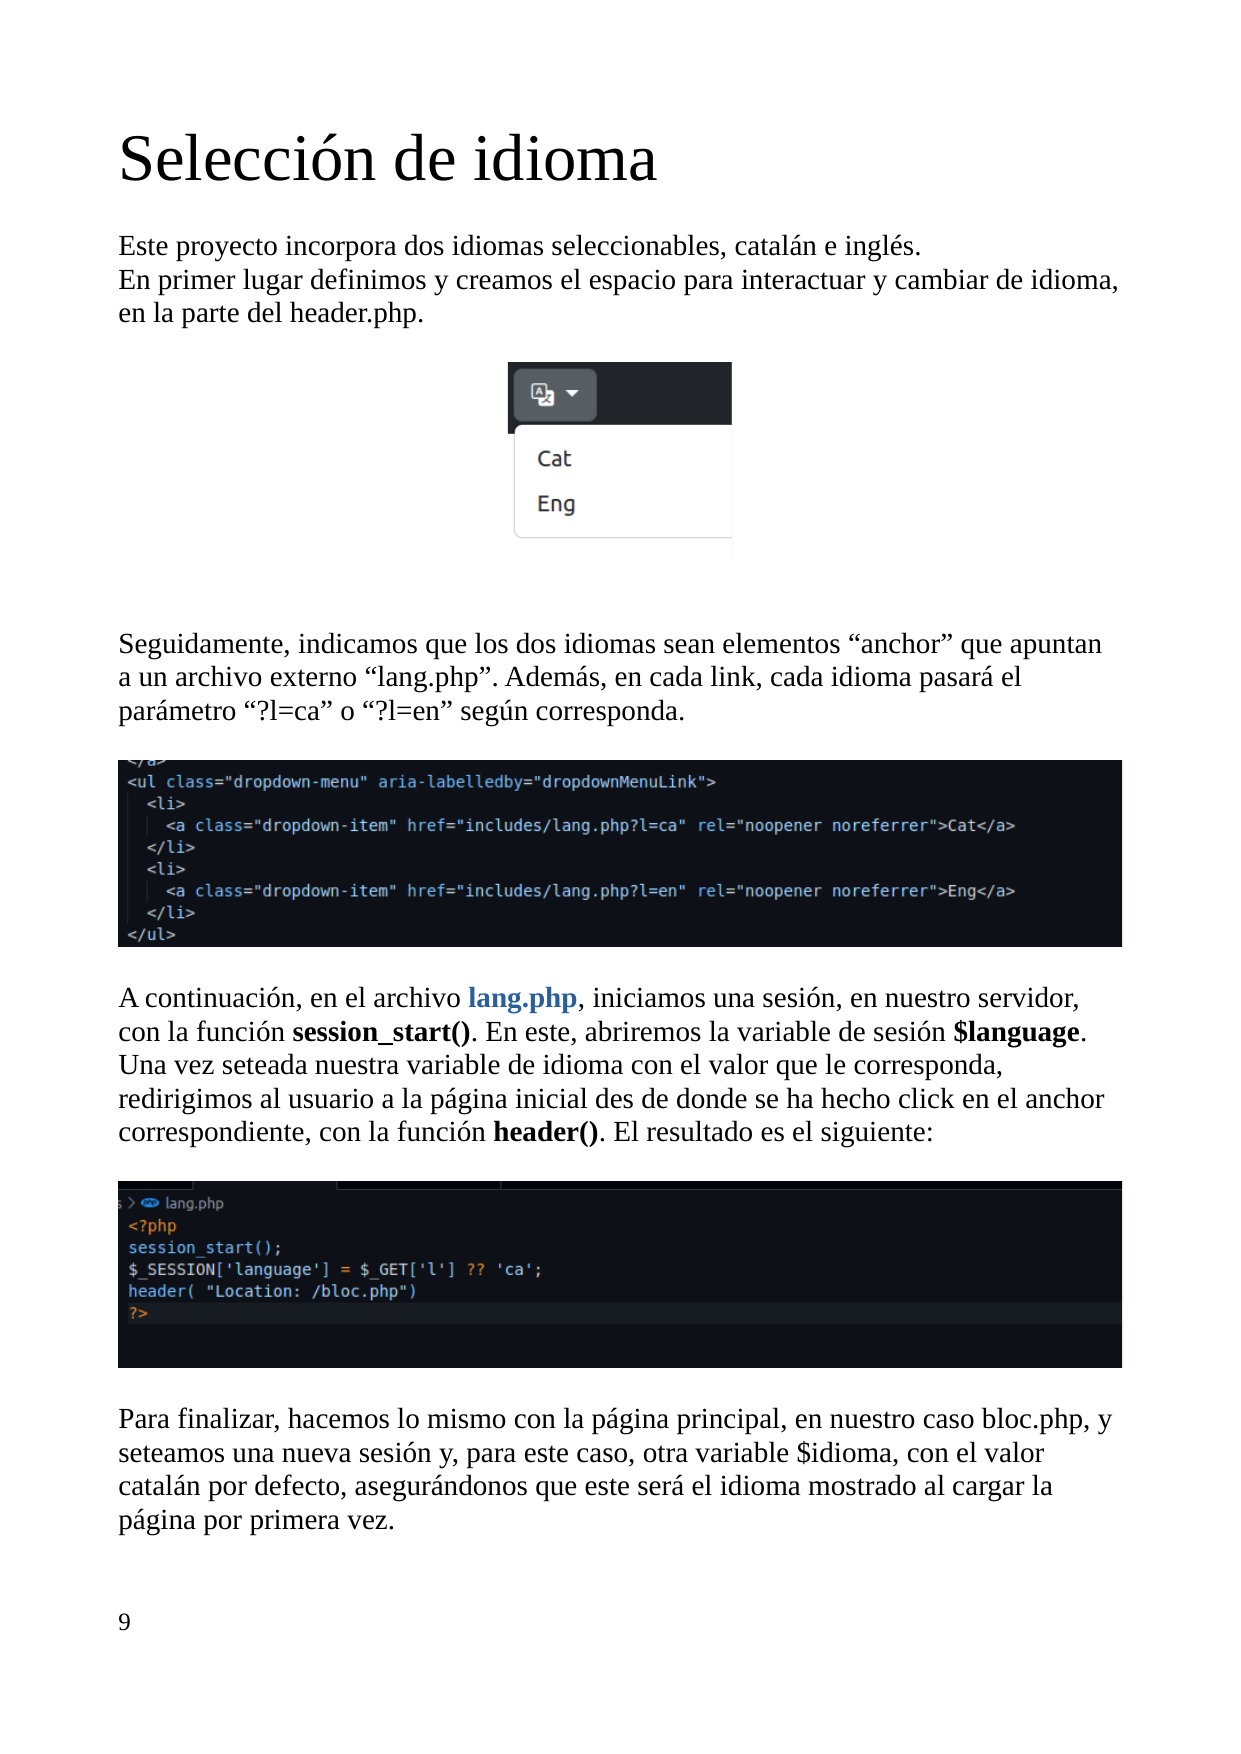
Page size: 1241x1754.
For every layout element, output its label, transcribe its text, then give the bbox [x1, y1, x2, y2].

text Una vez seteada nuestra variable de idioma con el valor que le corresponda, redirigimos al usuario a la página inicial des de donde se ha hecho click en el anchor correspondiente, con la función header(). El resultado es el siguiente: [118, 1047, 1122, 1148]
text Selección de idioma [118, 118, 1122, 195]
text Seguidamente, indicamos que los dos idiomas sean elementos “anchor” que apuntan a un archivo externo “lang.php”. Además, en cada link, cada idioma pasará el parámetro “?l=ca” o “?l=en” según corresponda. [118, 626, 1122, 727]
picture [118, 760, 1123, 947]
text En primer lugar definimos y creamos el espacio para interactuar y cambiar de idioma, en la parte del header.php. [118, 262, 1122, 329]
picture [507, 362, 733, 563]
text Este proyecto incorpora dos idiomas seleccionables, catalán e inglés. [118, 195, 1122, 262]
picture [118, 1181, 1123, 1368]
text A continuación, en el archivo lang.php, iniciamos una sesión, en nuestro servidor, con la función session_start(). En este, abriremos la variable de sesión $language. [118, 980, 1122, 1047]
text Para finalizar, hacemos lo mismo con la página principal, en nuestro caso bloc.php, y seteamos una nueva sesión y, para este caso, otra variable $idioma, con el valor catalán por defecto, asegurándonos que este será el idioma mostrado al cargar la página por primera vez. [118, 1368, 1122, 1535]
